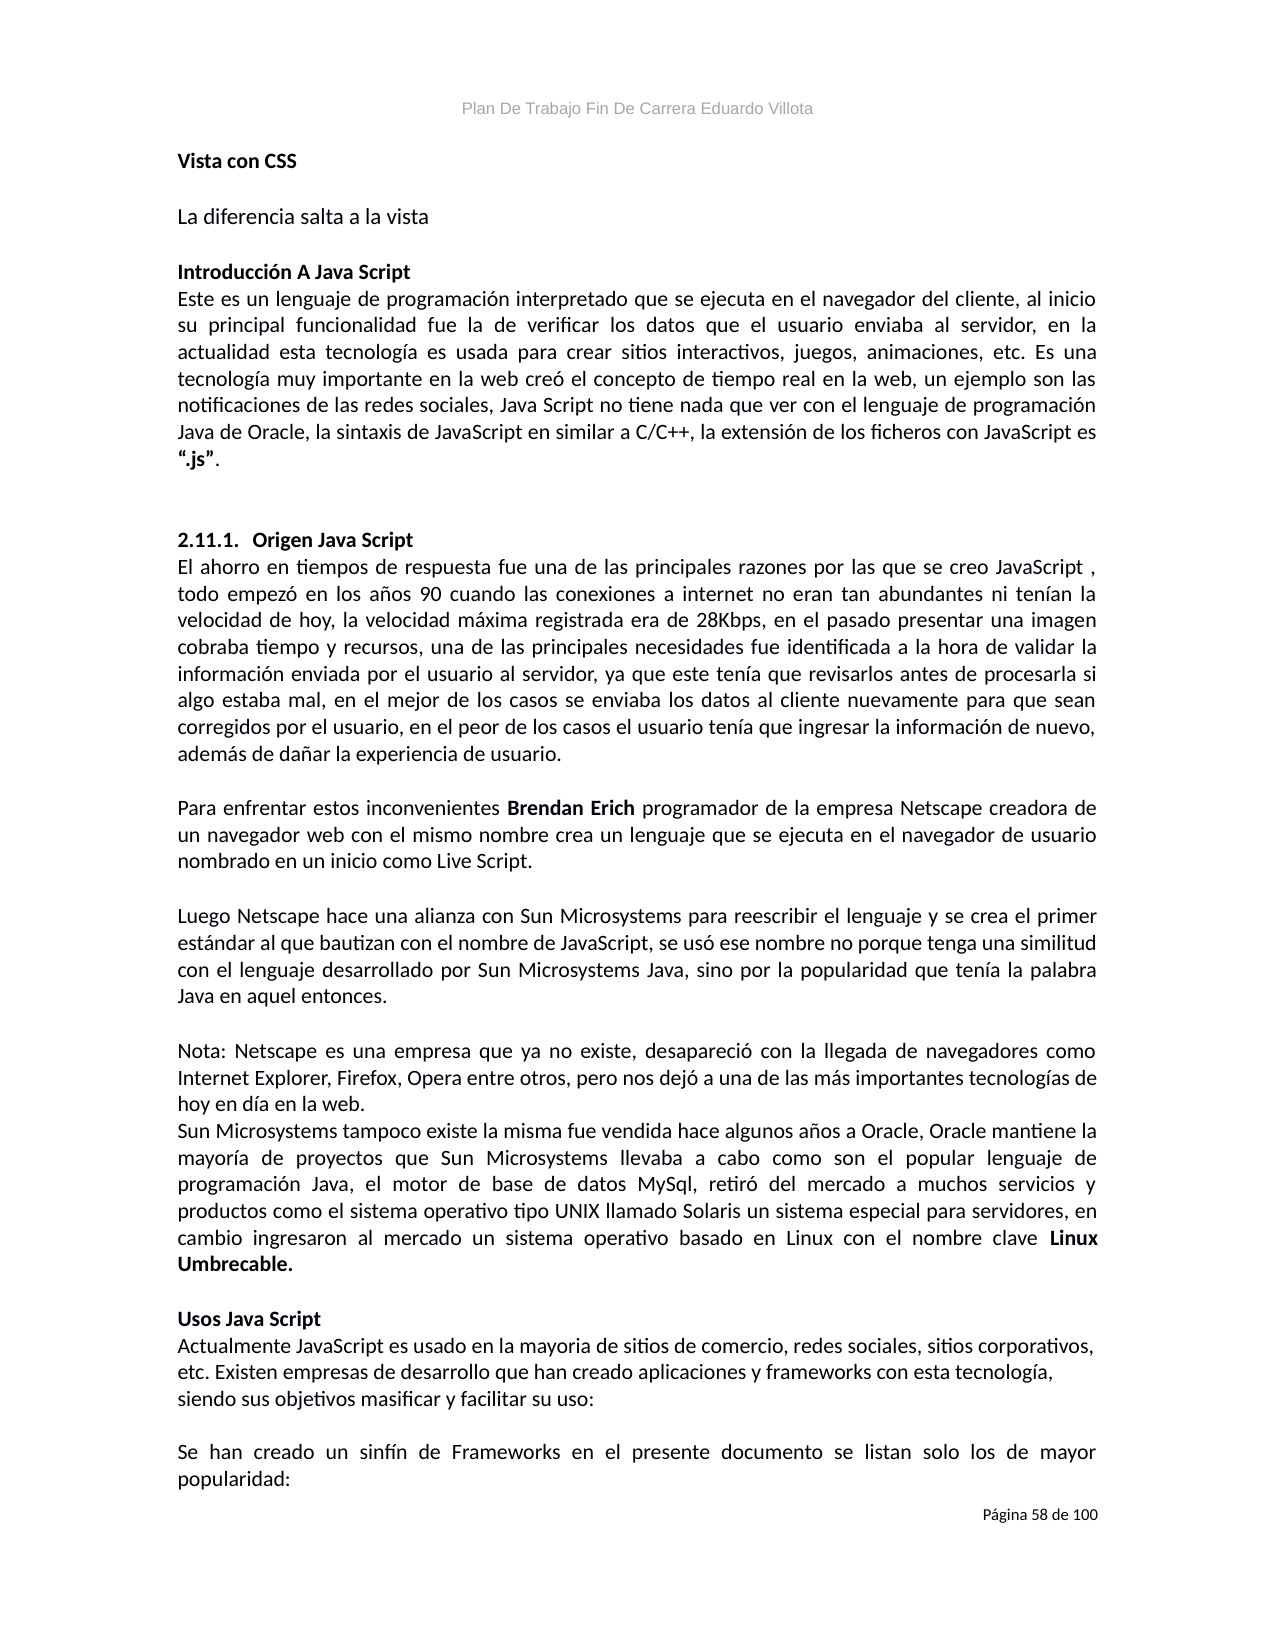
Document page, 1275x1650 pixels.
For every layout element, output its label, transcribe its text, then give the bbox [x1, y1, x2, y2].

text 2.11.1. Origen Java Script [177, 526, 1098, 553]
text Sun Microsystems tampoco existe la misma fue vendida hace algunos años a Oracle, Oracle mantiene la mayoría de proyectos que Sun Microsystems llevaba a cabo como son el popular lenguaje de programación Java, el motor de base de datos MySql, retiró del mercado a muchos servicios y productos como el sistema operativo tipo UNIX llamado Solaris un sistema especial para servidores, en cambio ingresaron al mercado un sistema operativo basado en Linux con el nombre clave Linux Umbrecable. [177, 1117, 1098, 1277]
text Para enfrentar estos inconvenientes Brendan Erich programador de la empresa Netscape creadora de un navegador web con el mismo nombre crea un lenguaje que se ejecuta en el navegador de usuario nombrado en un inicio como Live Script. [177, 794, 1098, 874]
text Vista con CSS [177, 148, 1098, 174]
text Nota: Netscape es una empresa que ya no existe, desapareció con la llegada de navegadores como Internet Explorer, Firefox, Opera entre otros, pero nos dejó a una de las más importantes tecnologías de hoy en día en la web. [177, 1037, 1098, 1117]
text Se han creado un sinfín de Frameworks en el presente documento se listan solo los de mayor popularidad: [177, 1438, 1098, 1492]
text El ahorro en tiempos de respuesta fue una de las principales razones por las que se creo JavaScript , todo empezó en los años 90 cuando las conexiones a internet no eran tan abundantes ni tenían la velocidad de hoy, la velocidad máxima registrada era de 28Kbps, en el pasado presentar una imagen cobraba tiempo y recursos, una de las principales necesidades fue identificada a la hora de validar la información enviada por el usuario al servidor, ya que este tenía que revisarlos antes de procesarla si algo estaba mal, en el mejor de los casos se enviaba los datos al cliente nuevamente para que sean corregidos por el usuario, en el peor de los casos el usuario tenía que ingresar la información de nuevo, además de dañar la experiencia de usuario. [177, 553, 1098, 766]
text Luego Netscape hace una alianza con Sun Microsystems para reescribir el lenguaje y se crea el primer estándar al que bautizan con el nombre de JavaScript, se usó ese nombre no porque tenga una similitud con el lenguaje desarrollado por Sun Microsystems Java, sino por la popularidad que tenía la palabra Java en aquel entonces. [177, 902, 1098, 1009]
text Introducción A Java Script [177, 258, 1098, 285]
text Actualmente JavaScript es usado en la mayoria de sitios de comercio, redes sociales, sitios corporativos, etc. Existen empresas de desarrollo que han creado aplicaciones y frameworks con esta tecnología, siendo sus objetivos masificar y facilitar su uso: [177, 1332, 1098, 1412]
text Este es un lenguaje de programación interpretado que se ejecuta en el navegador del cliente, al inicio su principal funcionalidad fue la de verificar los datos que el usuario enviaba al servidor, en la actualidad esta tecnología es usada para crear sitios interactivos, juegos, animaciones, etc. Es una tecnología muy importante en la web creó el concepto de tiempo real en la web, un ejemplo son las notificaciones de las redes sociales, Java Script no tiene nada que ver con el lenguaje de programación Java de Oracle, la sintaxis de JavaScript en similar a C/C++, la extensión de los ficheros con JavaScript es “.js”. [177, 285, 1098, 472]
text La diferencia salta a la vista [177, 202, 1098, 230]
text Usos Java Script [177, 1305, 1098, 1332]
